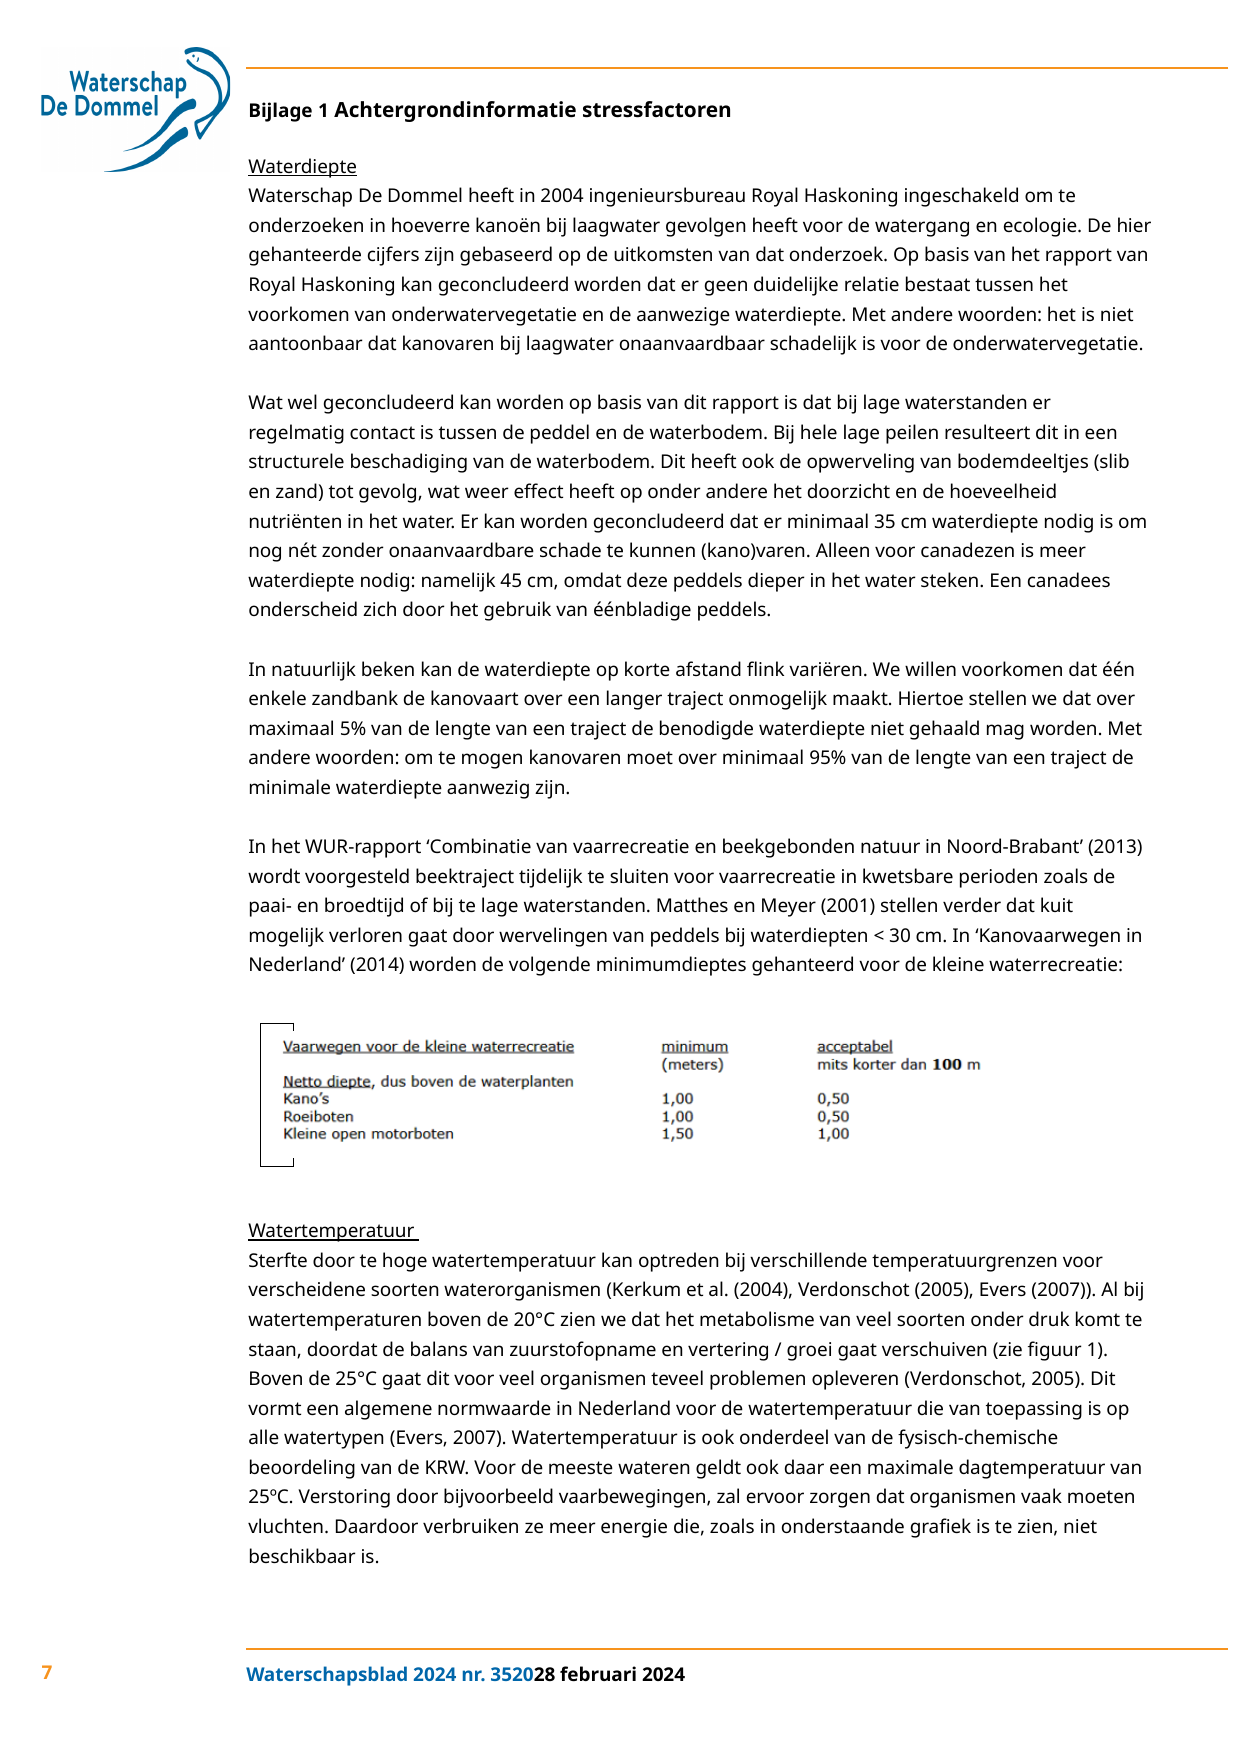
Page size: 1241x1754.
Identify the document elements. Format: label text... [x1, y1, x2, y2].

text In het WUR-rapport ‘Combinatie van vaarrecreatie en beekgebonden natuur in Noord-Brabant’ (2013) wordt voorgesteld beektraject tijdelijk te sluiten voor vaarrecreatie in kwetsbare perioden zoals de paai- en broedtijd of bij te lage waterstanden. Matthes en Meyer (2001) stellen verder dat kuit mogelijk verloren gaat door wervelingen van peddels bij waterdiepten < 30 cm. In ‘Kanovaarwegen in Nederland’ (2014) worden de volgende minimumdieptes gehanteerd voor de kleine waterrecreatie: [248, 833, 1152, 977]
text Waterschap De Dommel heeft in 2004 ingenieursbureau Royal Haskoning ingeschakeld om te onderzoeken in hoeverre kanoën bij laagwater gevolgen heeft voor de watergang en ecologie. De hier gehanteerde cijfers zijn gebaseerd op de uitkomsten van dat onderzoek. Op basis van het rapport van Royal Haskoning kan geconcludeerd worden dat er geen duidelijke relatie bestaat tussen het voorkomen van onderwatervegetatie en de aanwezige waterdiepte. Met andere woorden: het is niet aantoonbaar dat kanovaren bij laagwater onaanvaardbaar schadelijk is voor de onderwatervegetatie. [248, 182, 1152, 356]
picture [268, 1031, 1036, 1158]
picture [204, 47, 231, 76]
text In natuurlijk beken kan de waterdiepte op korte afstand flink variëren. We willen voorkomen dat één enkele zandbank de kanovaart over een langer traject onmogelijk maakt. Hiertoe stellen we dat over maximaal 5% van de lengte van een traject de benodigde waterdiepte niet gehaald mag worden. Met andere woorden: om te mogen kanovaren moet over minimaal 95% van de lengte van een traject de minimale waterdiepte aanwezig zijn. [248, 656, 1152, 800]
text Bijlage 1 Achtergrondinformatie stressfactoren [248, 95, 1152, 123]
picture [45, 99, 51, 111]
text Sterfte door te hoge watertemperatuur kan optreden bij verschillende temperatuurgrenzen voor verscheidene soorten waterorganismen (Kerkum et al. (2004), Verdonschot (2005), Evers (2007)). Al bij watertemperaturen boven de 20°C zien we dat het metabolisme van veel soorten onder druk komt te staan, doordat de balans van zuurstofopname en vertering / groei gaat verschuiven (zie figuur 1). Boven de 25°C gaat dit voor veel organismen teveel problemen opleveren (Verdonschot, 2005). Dit vormt een algemene normwaarde in Nederland voor de watertemperatuur die van toepassing is op alle watertypen (Evers, 2007). Watertemperatuur is ook onderdeel van de fysisch-chemische beoordeling van de KRW. Voor de meeste wateren geldt ook daar een maximale dagtemperatuur van 25ºC. Verstoring door bijvoorbeeld vaarbewegingen, zal ervoor zorgen dat organismen vaak moeten vluchten. Daardoor verbruiken ze meer energie die, zoals in onderstaande grafiek is te zien, niet beschikbaar is. [248, 1247, 1152, 1568]
text Waterdiepte [248, 153, 1152, 179]
text Watertemperatuur [248, 1217, 1152, 1243]
picture [198, 118, 210, 131]
text Wat wel geconcludeerd kan worden op basis van dit rapport is dat bij lage waterstanden er regelmatig contact is tussen de peddel en de waterbodem. Bij hele lage peilen resulteert dit in een structurele beschadiging van de waterbodem. Dit heeft ook de opwerveling van bodemdeeltjes (slib en zand) tot gevolg, wat weer effect heeft op onder andere het doorzicht en de hoeveelheid nutriënten in het water. Er kan worden geconcludeerd dat er minimaal 35 cm waterdiepte nodig is om nog nét zonder onaanvaardbare schade te kunnen (kano)varen. Alleen voor canadezen is meer waterdiepte nodig: namelijk 45 cm, omdat deze peddels dieper in het water steken. Een canadees onderscheid zich door het gebruik van éénbladige peddels. [248, 389, 1152, 622]
picture [41, 47, 231, 172]
